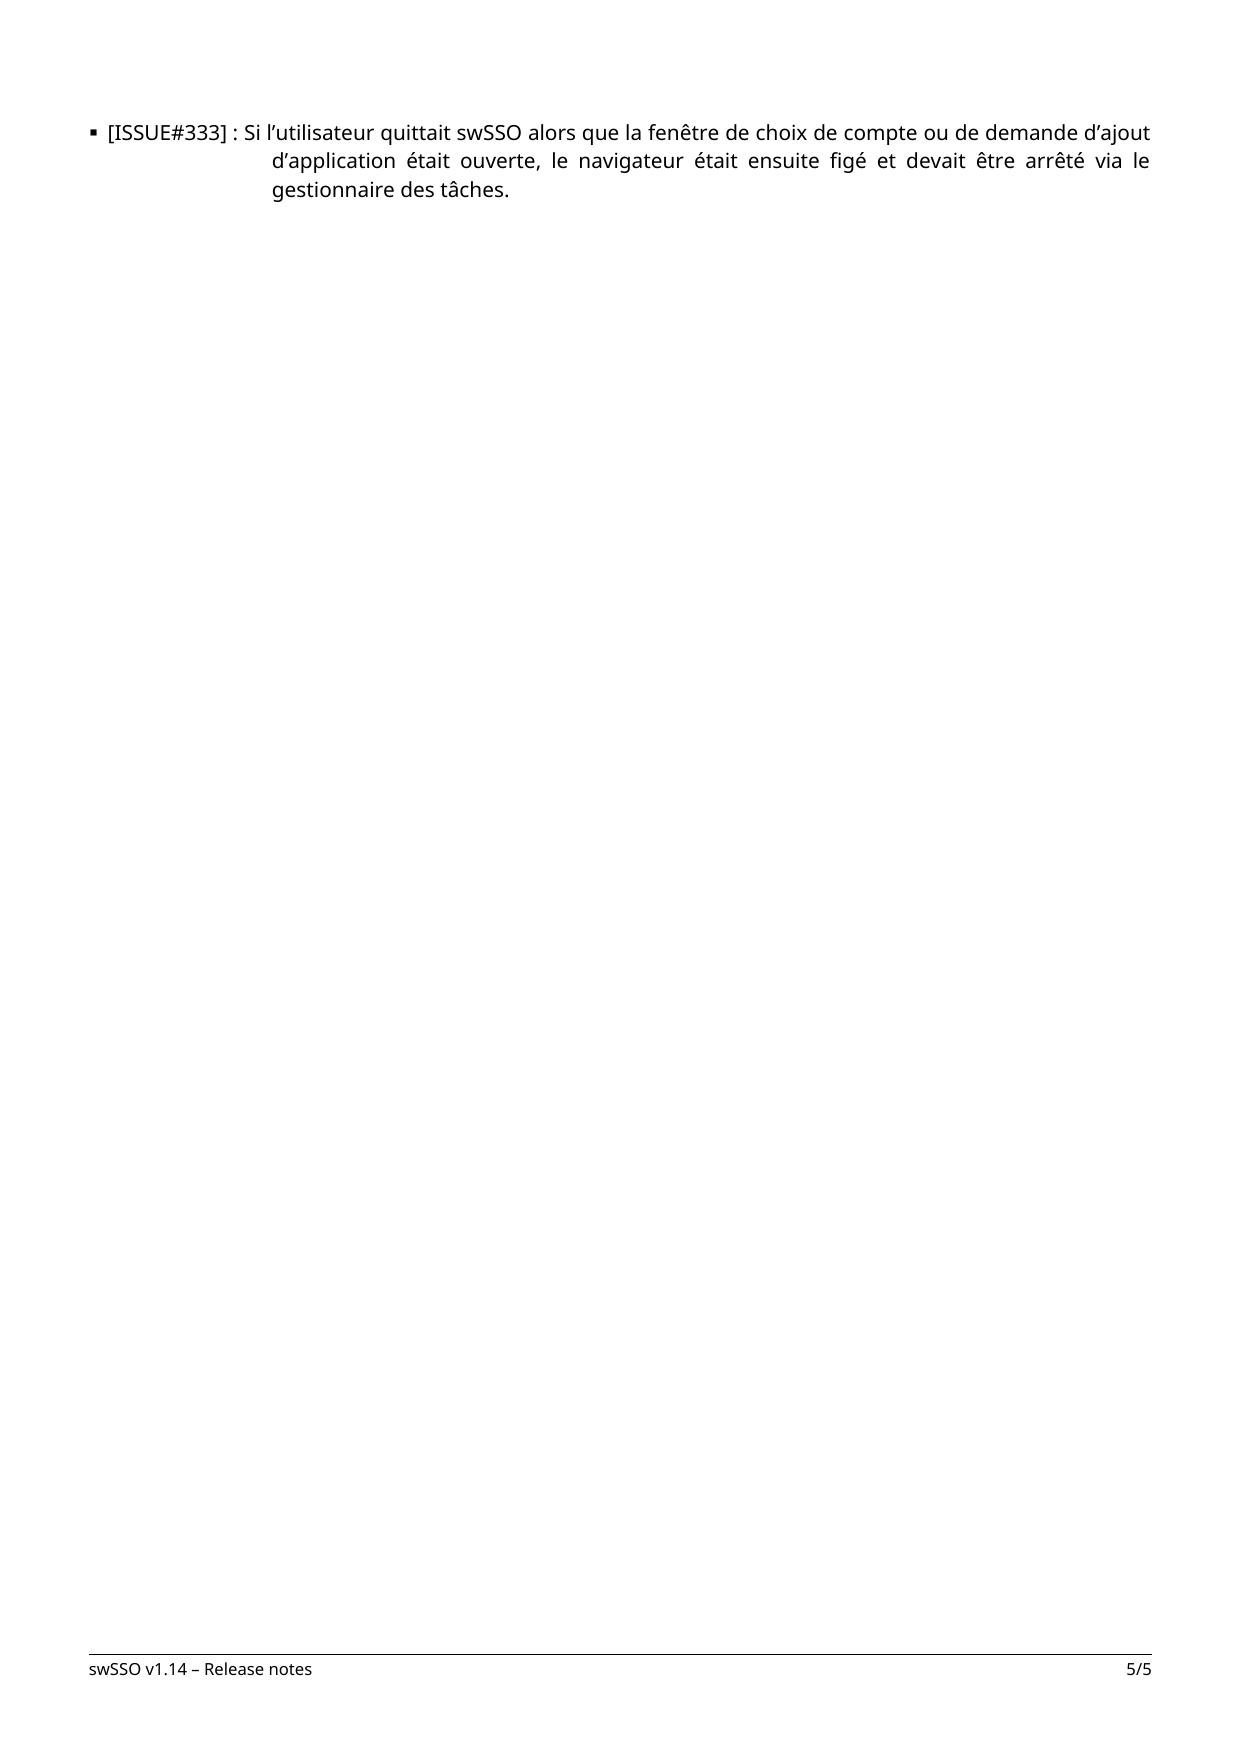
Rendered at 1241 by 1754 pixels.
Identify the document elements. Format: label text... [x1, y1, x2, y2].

list [ISSUE#333] : Si l’utilisateur quittait swSSO alors que la fenêtre de choix de compte ou de demande d’ajout d’application était ouverte, le navigateur était ensuite figé et devait être arrêté via le gestionnaire des tâches. [89, 118, 1152, 203]
